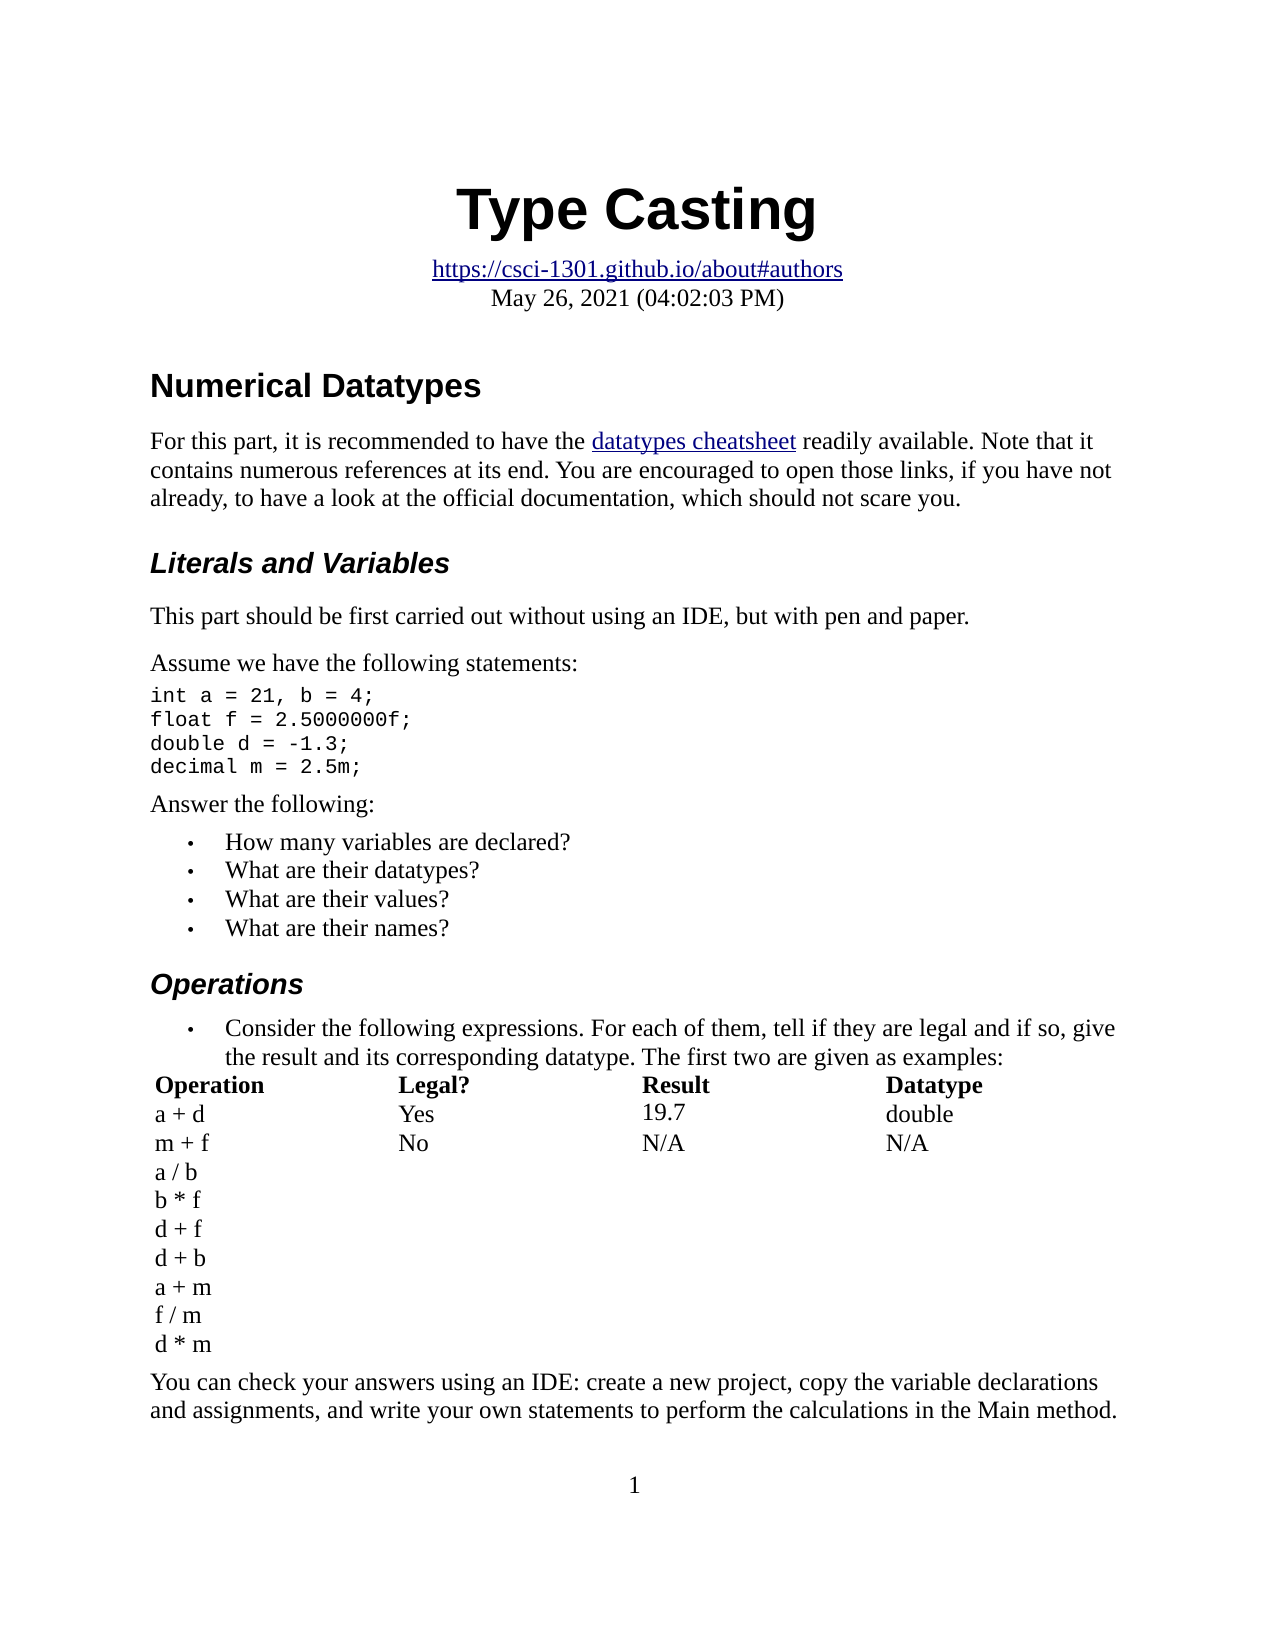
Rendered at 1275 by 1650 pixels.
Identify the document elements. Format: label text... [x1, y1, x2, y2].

table_cell a / b [150, 1157, 394, 1185]
text float f = 2.5000000f; [150, 709, 1125, 733]
table_cell [638, 1185, 881, 1214]
table_cell d + f [150, 1214, 394, 1243]
table_cell [394, 1329, 637, 1358]
table_cell [394, 1300, 637, 1329]
table_cell d * m [150, 1329, 394, 1358]
table_cell [881, 1214, 1125, 1243]
table_cell Yes [394, 1099, 637, 1128]
text May 26, 2021 (04:02:03 PM) [150, 283, 1125, 312]
table_cell [394, 1214, 637, 1243]
table_cell [394, 1243, 637, 1272]
table_cell [394, 1157, 637, 1185]
text Assume we have the following statements: [150, 648, 1125, 677]
table_cell d + b [150, 1243, 394, 1272]
subtitle Literals and Variables [150, 546, 1125, 580]
table_cell a + d [150, 1099, 394, 1128]
table_header Operation [150, 1070, 394, 1099]
table_cell a + m [150, 1272, 394, 1300]
table_cell [881, 1185, 1125, 1214]
text https://csci-1301.github.io/about#authors [150, 254, 1125, 283]
text Answer the following: [150, 789, 1125, 818]
table_cell m + f [150, 1128, 394, 1157]
table_cell [638, 1157, 881, 1185]
table_cell [881, 1157, 1125, 1185]
table_cell [881, 1329, 1125, 1358]
table_cell No [394, 1128, 637, 1157]
table_cell [394, 1272, 637, 1300]
table_cell [638, 1099, 881, 1128]
table_cell [394, 1185, 637, 1214]
table_cell N/A [638, 1128, 881, 1157]
text You can check your answers using an IDE: create a new project, copy the variable declarations and assignments, and write your own statements to perform the calculations in the Main method. [150, 1367, 1125, 1424]
table_header Datatype [881, 1070, 1125, 1099]
text double d = -1.3; [150, 733, 1125, 756]
text decimal m = 2.5m; [150, 756, 1125, 780]
table_header Result [638, 1070, 881, 1099]
table_cell [881, 1272, 1125, 1300]
table_cell double [881, 1099, 1125, 1128]
table_header Legal? [394, 1070, 637, 1099]
table_cell [638, 1329, 881, 1358]
table_cell [638, 1243, 881, 1272]
title Type Casting [150, 175, 1125, 242]
subtitle Numerical Datatypes [150, 366, 1125, 404]
text int a = 21, b = 4; [150, 686, 1125, 709]
text For this part, it is recommended to have the datatypes cheatsheet readily available. Note that it contains numerous references at its end. You are encouraged to open those links, if you have not already, to have a look at the official documentation, which should not scare you. [150, 426, 1125, 512]
text This part should be first carried out without using an IDE, but with pen and paper. [150, 601, 1125, 630]
list What are their datatypes? [187, 856, 1125, 884]
list How many variables are declared? [187, 827, 1125, 856]
table_cell [881, 1300, 1125, 1329]
table_cell [638, 1300, 881, 1329]
list What are their values? [187, 884, 1125, 913]
list Consider the following expressions. For each of them, tell if they are legal and if so, give the result and its corresponding datatype. The first two are given as examples: [187, 1013, 1125, 1070]
table_cell [881, 1243, 1125, 1272]
list What are their names? [187, 913, 1125, 942]
table_cell [638, 1214, 881, 1243]
table_cell b * f [150, 1185, 394, 1214]
subtitle Operations [150, 967, 1125, 1000]
table_cell N/A [881, 1128, 1125, 1157]
table_cell f / m [150, 1300, 394, 1329]
table_cell [638, 1272, 881, 1300]
